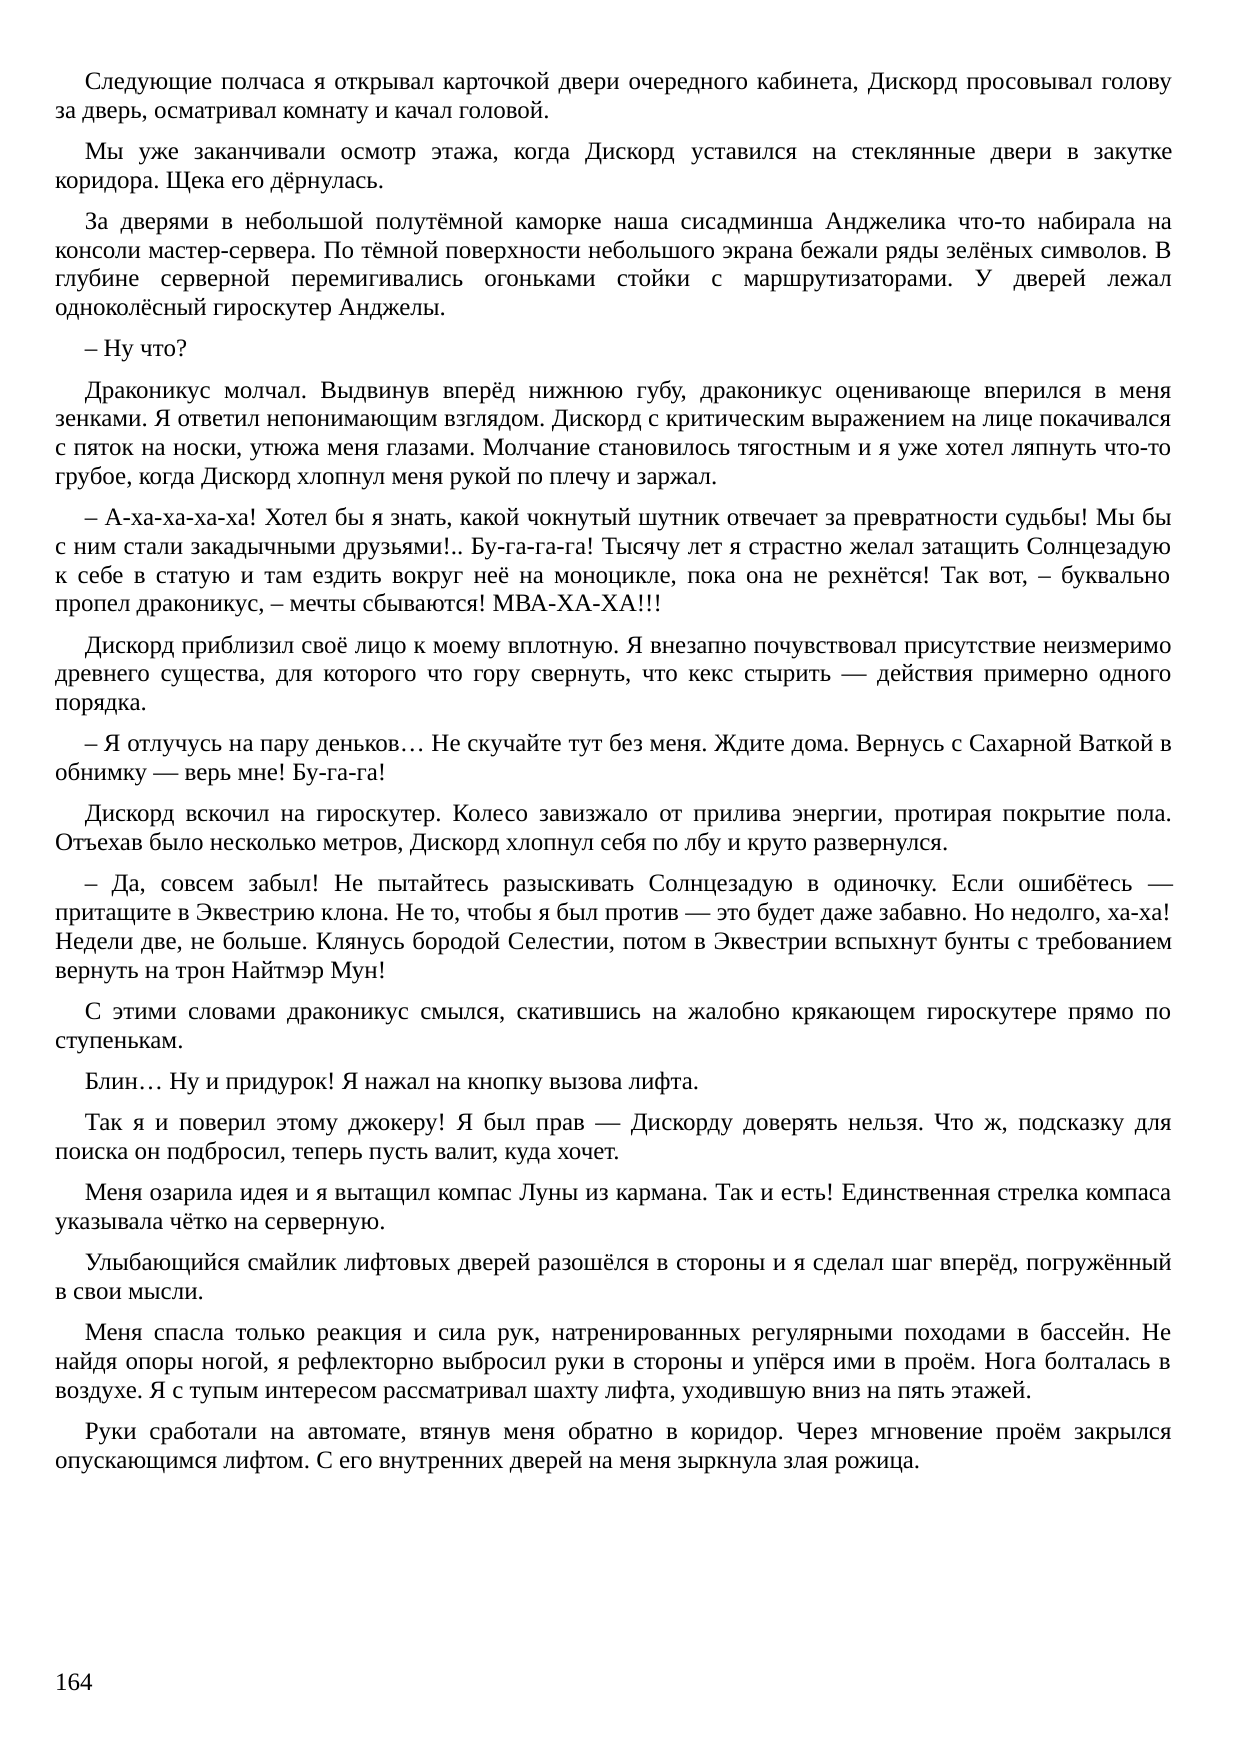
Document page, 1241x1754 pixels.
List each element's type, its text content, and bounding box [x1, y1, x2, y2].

text Дискорд вскочил на гироскутер. Колесо завизжало от прилива энергии, протирая покрытие пола. Отъехав было несколько метров, Дискорд хлопнул себя по лбу и круто развернулся. [55, 798, 1173, 856]
text Руки сработали на автомате, втянув меня обратно в коридор. Через мгновение проём закрылся опускающимся лифтом. С его внутренних дверей на меня зыркнула злая рожица. [55, 1416, 1173, 1473]
text Меня спасла только реакция и сила рук, натренированных регулярными походами в бассейн. Не найдя опоры ногой, я рефлекторно выбросил руки в стороны и упёрся ими в проём. Нога болталась в воздухе. Я с тупым интересом рассматривал шахту лифта, уходившую вниз на пять этажей. [55, 1317, 1173, 1403]
text – Да, совсем забыл! Не пытайтесь разыскивать Солнцезадую в одиночку. Если ошибётесь — притащите в Эквестрию клона. Не то, чтобы я был против — это будет даже забавно. Но недолго, ха-ха! Недели две, не больше. Клянусь бородой Селестии, потом в Эквестрии вспыхнут бунты с требованием вернуть на трон Найтмэр Мун! [55, 868, 1173, 983]
text Улыбающийся смайлик лифтовых дверей разошёлся в стороны и я сделал шаг вперёд, погружённый в свои мысли. [55, 1247, 1173, 1305]
text С этими словами драконикус смылся, скатившись на жалобно крякающем гироскутере прямо по ступенькам. [55, 996, 1173, 1053]
text Следующие полчаса я открывал карточкой двери очередного кабинета, Дискорд просовывал голову за дверь, осматривал комнату и качал головой. [55, 66, 1173, 123]
text – Я отлучусь на пару деньков… Не скучайте тут без меня. Ждите дома. Вернусь с Сахарной Ваткой в обнимку — верь мне! Бу-га-га! [55, 728, 1173, 786]
text Меня озарила идея и я вытащил компас Луны из кармана. Так и есть! Единственная стрелка компаса указывала чётко на серверную. [55, 1177, 1173, 1235]
text Мы уже заканчивали осмотр этажа, когда Дискорд уставился на стеклянные двери в закутке коридора. Щека его дёрнулась. [55, 136, 1173, 193]
text – А-ха-ха-ха-ха! Хотел бы я знать, какой чокнутый шутник отвечает за превратности судьбы! Мы бы с ним стали закадычными друзьями!.. Бу-га-га-га! Тысячу лет я страстно желал затащить Солнцезадую к себе в статую и там ездить вокруг неё на моноцикле, пока она не рехнётся! Так вот, – буквально пропел драконикус, – мечты сбываются! МВА-ХА-ХА!!! [55, 502, 1173, 617]
text Так я и поверил этому джокеру! Я был прав — Дискорду доверять нельзя. Что ж, подсказку для поиска он подбросил, теперь пусть валит, куда хочет. [55, 1107, 1173, 1165]
text Дискорд приблизил своё лицо к моему вплотную. Я внезапно почувствовал присутствие неизмеримо древнего существа, для которого что гору свернуть, что кекс стырить — действия примерно одного порядка. [55, 630, 1173, 716]
text За дверями в небольшой полутёмной каморке наша сисадминша Анджелика что-то набирала на консоли мастер-сервера. По тёмной поверхности небольшого экрана бежали ряды зелёных символов. В глубине серверной перемигивались огоньками стойки с маршрутизаторами. У дверей лежал одноколёсный гироскутер Анджелы. [55, 206, 1173, 321]
text Драконикус молчал. Выдвинув вперёд нижнюю губу, драконикус оценивающе вперился в меня зенками. Я ответил непонимающим взглядом. Дискорд с критическим выражением на лице покачивался с пяток на носки, утюжа меня глазами. Молчание становилось тягостным и я уже хотел ляпнуть что-то грубое, когда Дискорд хлопнул меня рукой по плечу и заржал. [55, 375, 1173, 490]
text Блин… Ну и придурок! Я нажал на кнопку вызова лифта. [55, 1066, 1173, 1095]
text – Ну что? [55, 333, 1173, 362]
